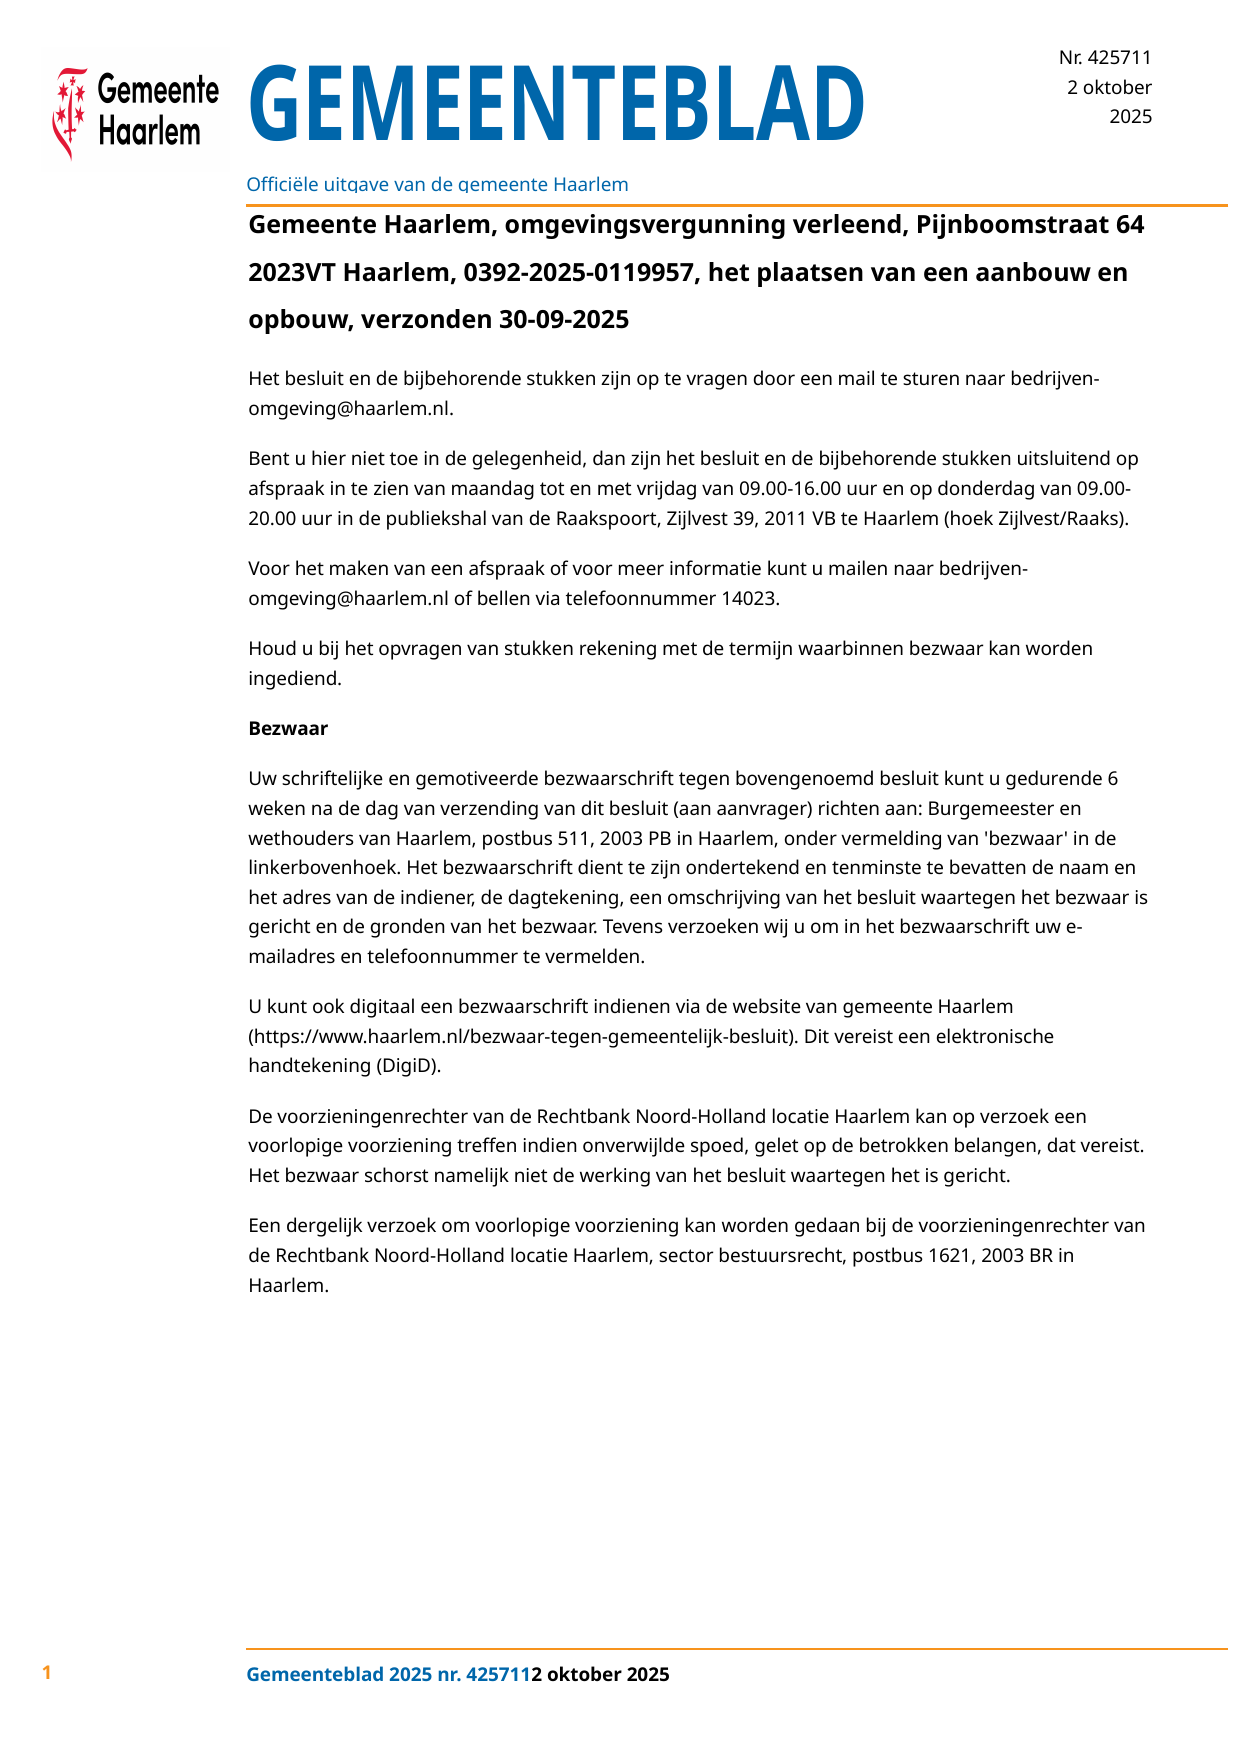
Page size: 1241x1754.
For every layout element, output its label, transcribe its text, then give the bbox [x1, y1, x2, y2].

text Een dergelijk verzoek om voorlopige voorziening kan worden gedaan bij de voorzieningenrechter van de Rechtbank Noord-Holland locatie Haarlem, sector bestuursrecht, postbus 1621, 2003 BR in Haarlem. [248, 1213, 1152, 1297]
text Bezwaar [248, 715, 1152, 741]
text Houd u bij het opvragen van stukken rekening met de termijn waarbinnen bezwaar kan worden ingediend. [248, 635, 1152, 690]
picture [41, 47, 231, 172]
text Bent u hier niet toe in de gelegenheid, dan zijn het besluit en de bijbehorende stukken uitsluitend op afspraak in te zien van maandag tot en met vrijdag van 09.00-16.00 uur en op donderdag van 09.00-20.00 uur in de publiekshal van de Raakspoort, Zijlvest 39, 2011 VB te Haarlem (hoek Zijlvest/Raaks). [248, 446, 1152, 530]
text Het besluit en de bijbehorende stukken zijn op te vragen door een mail te sturen naar bedrijven-omgeving@haarlem.nl. [248, 366, 1152, 421]
text Gemeente Haarlem, omgevingsvergunning verleend, Pijnboomstraat 64 2023VT Haarlem, 0392-2025-0119957, het plaatsen van een aanbouw en opbouw, verzonden 30-09-2025 [248, 207, 1152, 336]
text De voorzieningenrechter van de Rechtbank Noord-Holland locatie Haarlem kan op verzoek een voorlopige voorziening treffen indien onverwijlde spoed, gelet op de betrokken belangen, dat vereist. Het bezwaar schorst namelijk niet de werking van het besluit waartegen het is gericht. [248, 1103, 1152, 1188]
text Voor het maken van een afspraak of voor meer informatie kunt u mailen naar bedrijven-omgeving@haarlem.nl of bellen via telefoonnummer 14023. [248, 555, 1152, 610]
text U kunt ook digitaal een bezwaarschrift indienen via de website van gemeente Haarlem (https://www.haarlem.nl/bezwaar-tegen-gemeentelijk-besluit). Dit vereist een elektronische handtekening (DigiD). [248, 993, 1152, 1078]
text Uw schriftelijke en gemotiveerde bezwaarschrift tegen bovengenoemd besluit kunt u gedurende 6 weken na de dag van verzending van dit besluit (aan aanvrager) richten aan: Burgemeester en wethouders van Haarlem, postbus 511, 2003 PB in Haarlem, onder vermelding van 'bezwaar' in de linkerbovenhoek. Het bezwaarschrift dient te zijn ondertekend en tenminste te bevatten de naam en het adres van de indiener, de dagtekening, een omschrijving van het besluit waartegen het bezwaar is gericht en de gronden van het bezwaar. Tevens verzoeken wij u om in het bezwaarschrift uw e-mailadres en telefoonnummer te vermelden. [248, 766, 1152, 969]
